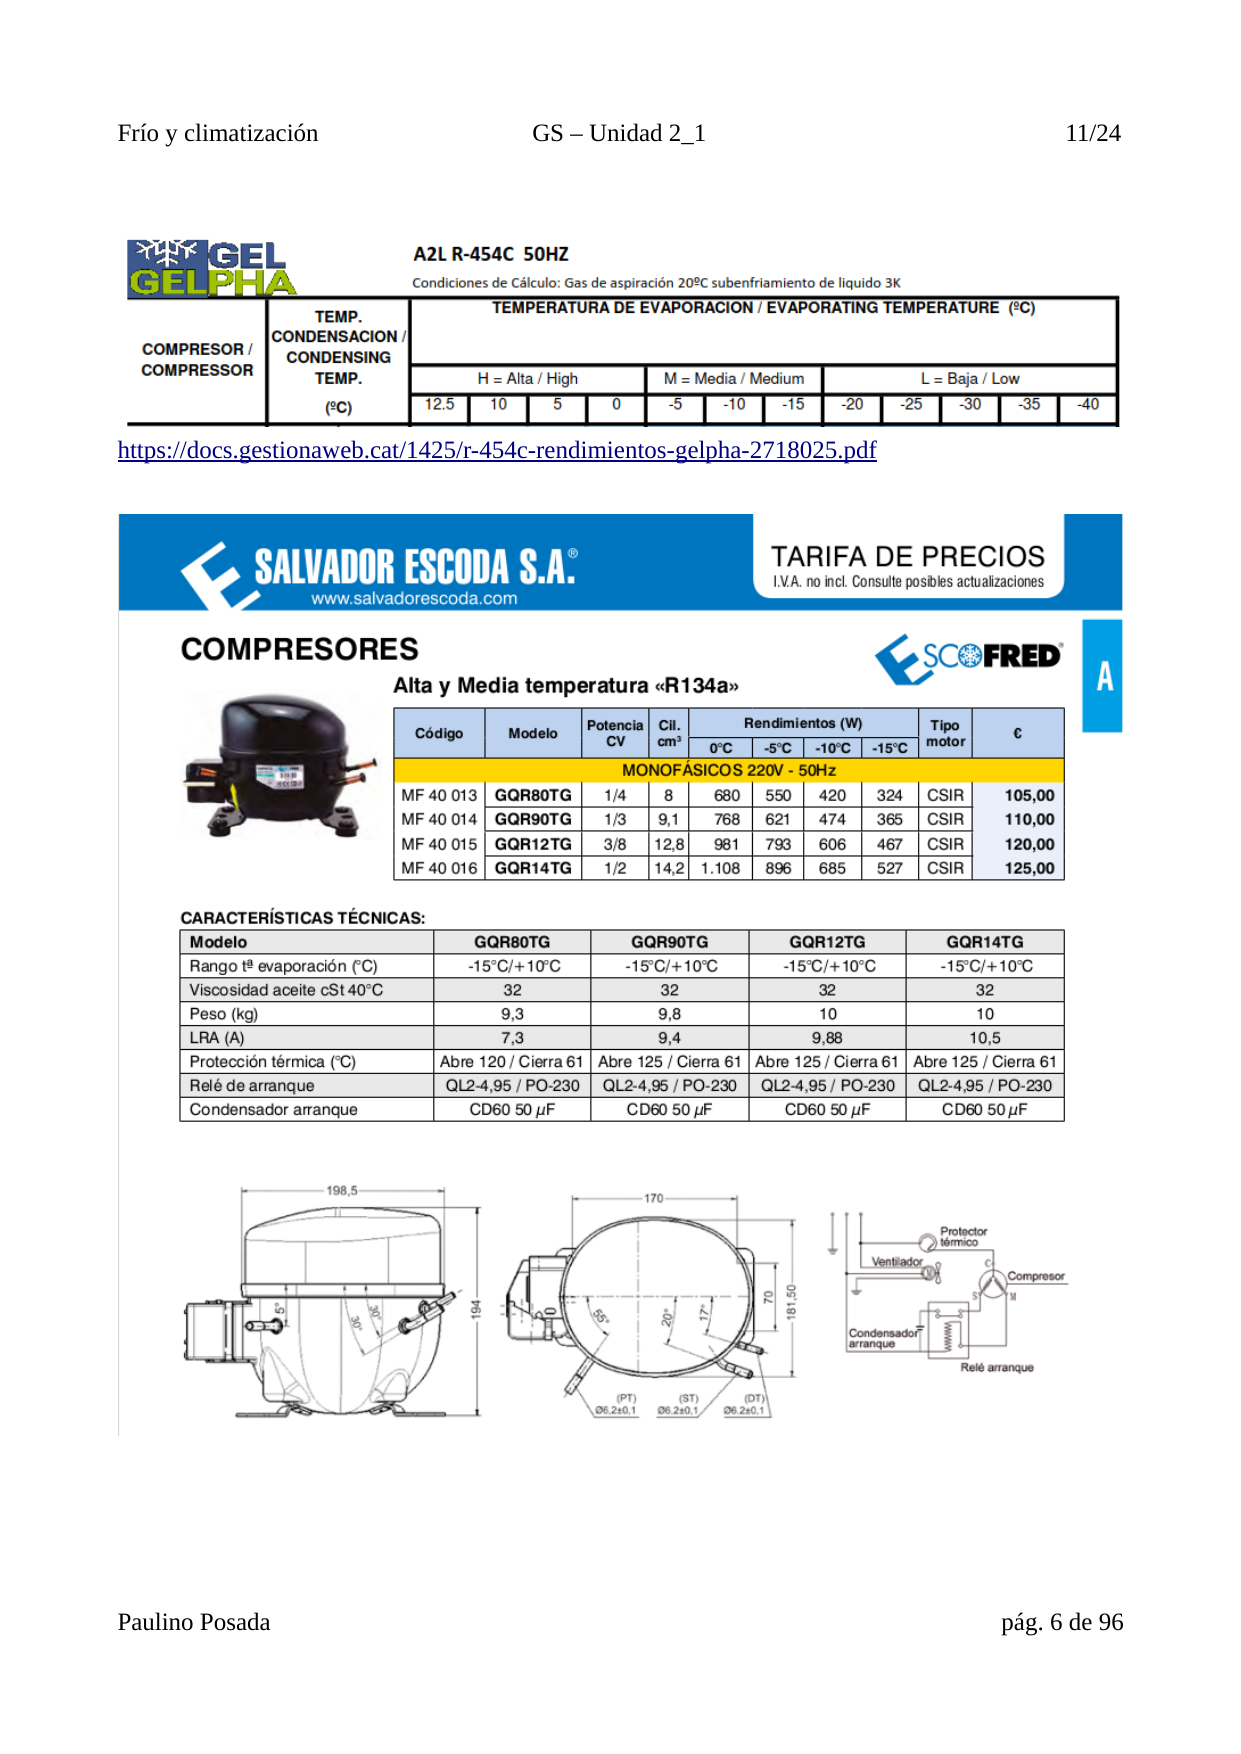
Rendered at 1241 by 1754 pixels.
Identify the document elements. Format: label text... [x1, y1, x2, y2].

picture [118, 514, 1123, 1436]
picture [1097, 661, 1113, 690]
picture [117, 233, 1124, 427]
text https://docs.gestionaweb.cat/1425/r-454c-rendimientos-gelpha-2718025.pdf [117, 435, 1123, 464]
